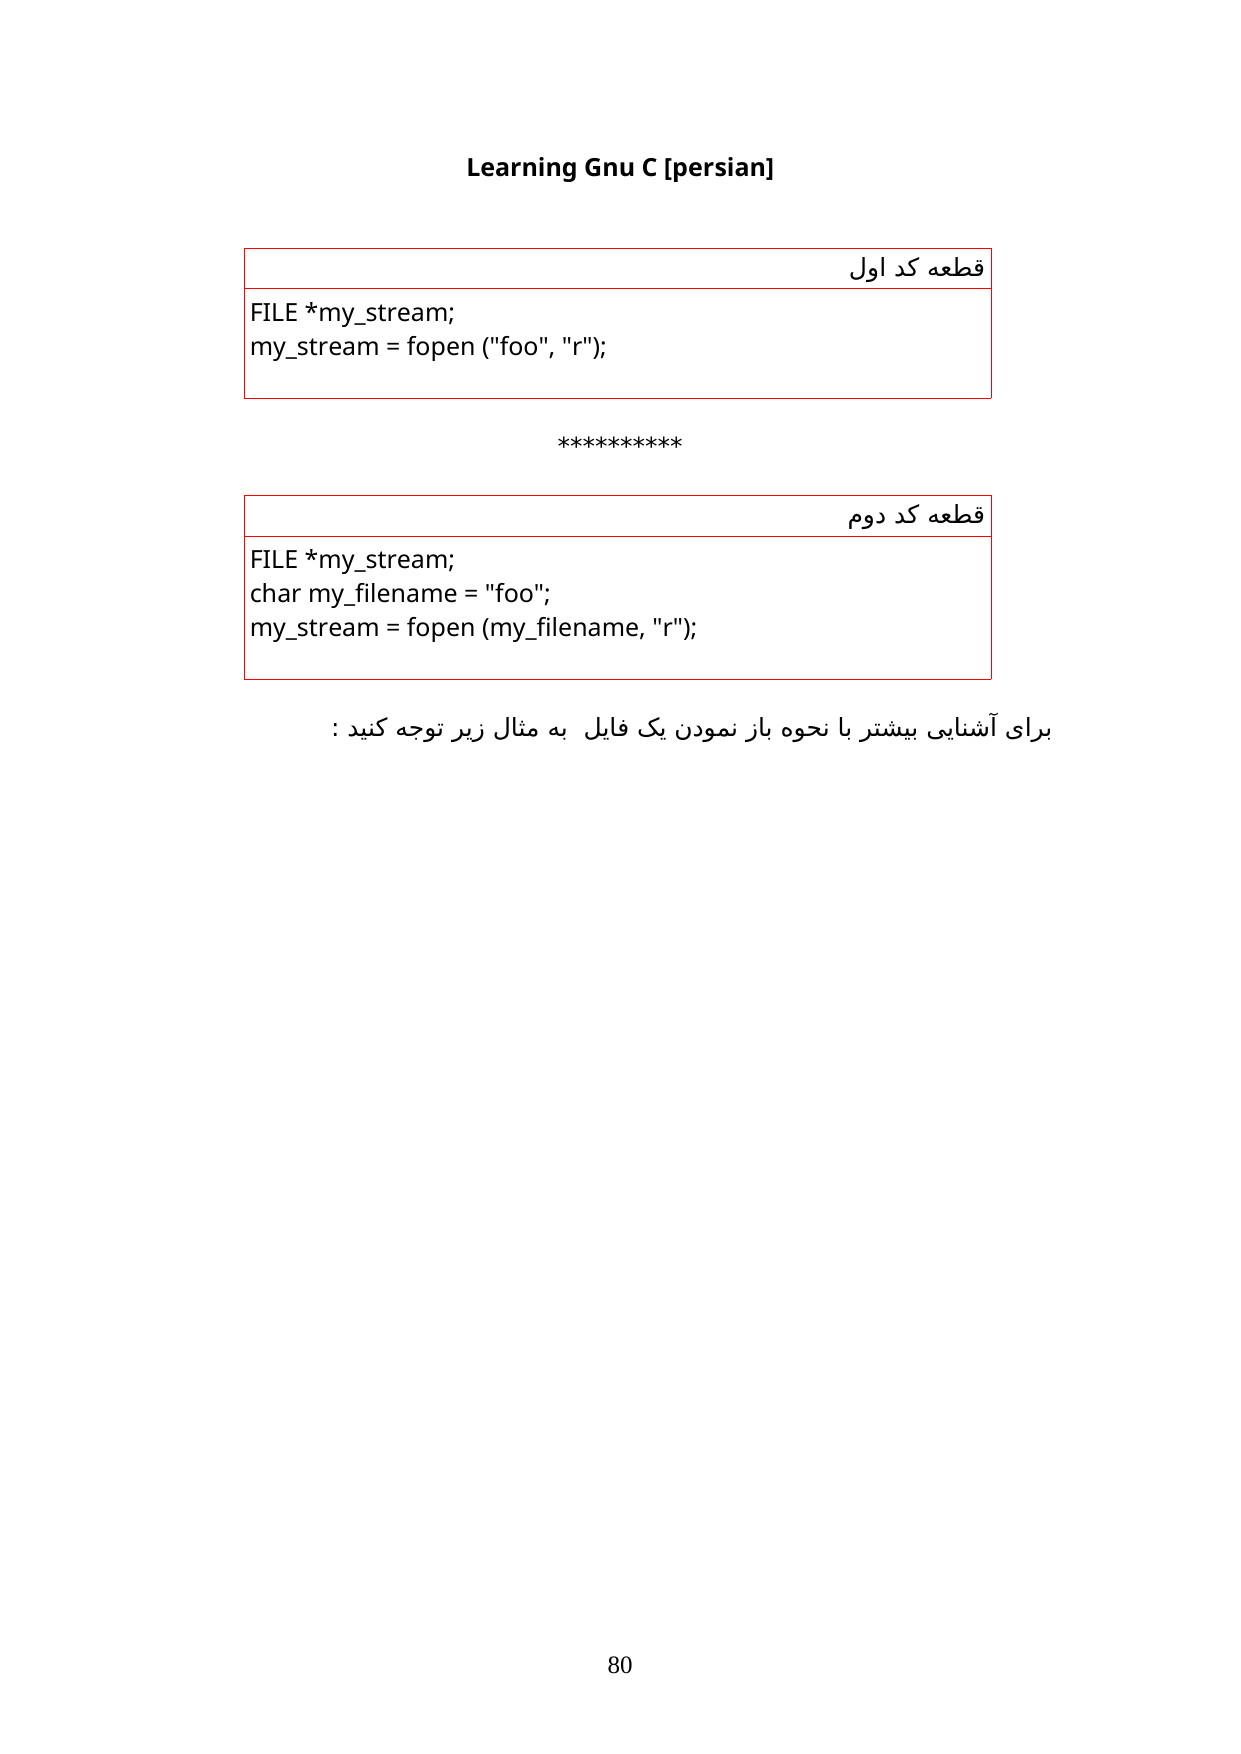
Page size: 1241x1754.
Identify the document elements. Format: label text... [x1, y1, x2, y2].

table_cell FILE *my_stream; my_stream = fopen ("foo", "r"); [245, 289, 991, 398]
text برای آشنایی بیشتر با نحوه باز نمودن یک فایل به مثال زیر توجه کنید : [187, 713, 1053, 742]
table_cell FILE *my_stream; char my_filename = "foo"; my_stream = fopen (my_filename, "r"); [245, 537, 991, 679]
text ********** [187, 432, 1053, 461]
table_header قطعه کد اول [245, 249, 991, 288]
table_header قطعه کد دوم [245, 496, 991, 536]
